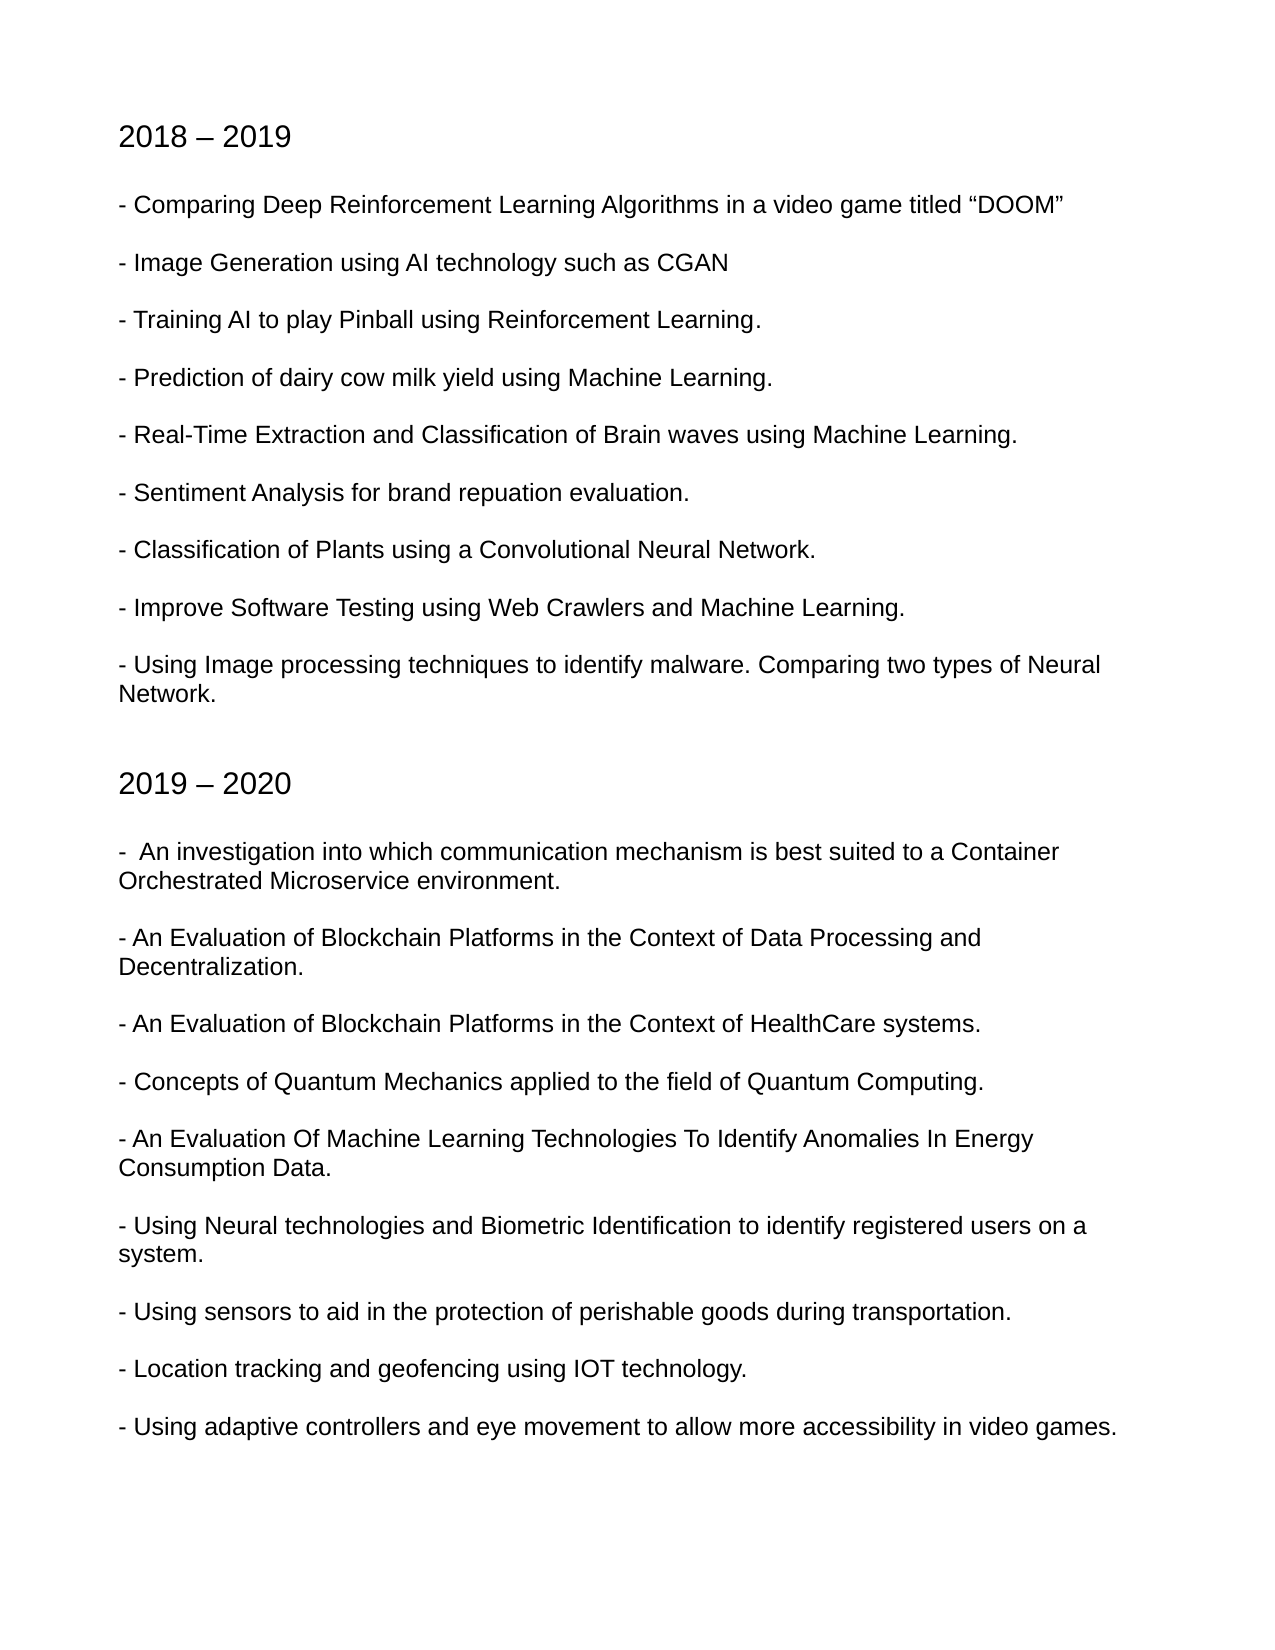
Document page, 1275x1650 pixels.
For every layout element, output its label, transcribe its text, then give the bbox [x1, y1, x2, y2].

text - Using Neural technologies and Biometric Identification to identify registered users on a system. [118, 1211, 1157, 1268]
text - Using adaptive controllers and eye movement to allow more accessibility in video games. [118, 1412, 1157, 1441]
text - Using sensors to aid in the protection of perishable goods during transportation. [118, 1297, 1157, 1326]
text - Location tracking and geofencing using IOT technology. [118, 1354, 1157, 1383]
text - Comparing Deep Reinforcement Learning Algorithms in a video game titled “DOOM” [118, 190, 1157, 219]
text - Classification of Plants using a Convolutional Neural Network. [118, 535, 1157, 564]
text - Image Generation using AI technology such as CGAN [118, 247, 1157, 276]
text - Using Image processing techniques to identify malware. Comparing two types of Neural Network. [118, 650, 1157, 707]
text 2019 – 2020 - An investigation into which communication mechanism is best suited to a Container Orchestrated Microservice environment. [118, 765, 1157, 894]
text - Prediction of dairy cow milk yield using Machine Learning. [118, 362, 1157, 391]
text - Improve Software Testing using Web Crawlers and Machine Learning. [118, 592, 1157, 621]
text - Training AI to play Pinball using Reinforcement Learning. [118, 305, 1157, 334]
text 2018 – 2019 [118, 118, 1157, 190]
text - An Evaluation of Blockchain Platforms in the Context of HealthCare systems. [118, 1009, 1157, 1038]
text - Concepts of Quantum Mechanics applied to the field of Quantum Computing. [118, 1067, 1157, 1096]
text - Real-Time Extraction and Classification of Brain waves using Machine Learning. [118, 420, 1157, 449]
text - Sentiment Analysis for brand repuation evaluation. [118, 477, 1157, 506]
text - An Evaluation Of Machine Learning Technologies To Identify Anomalies In Energy Consumption Data. [118, 1124, 1157, 1182]
text - An Evaluation of Blockchain Platforms in the Context of Data Processing and Decentralization. [118, 923, 1157, 981]
